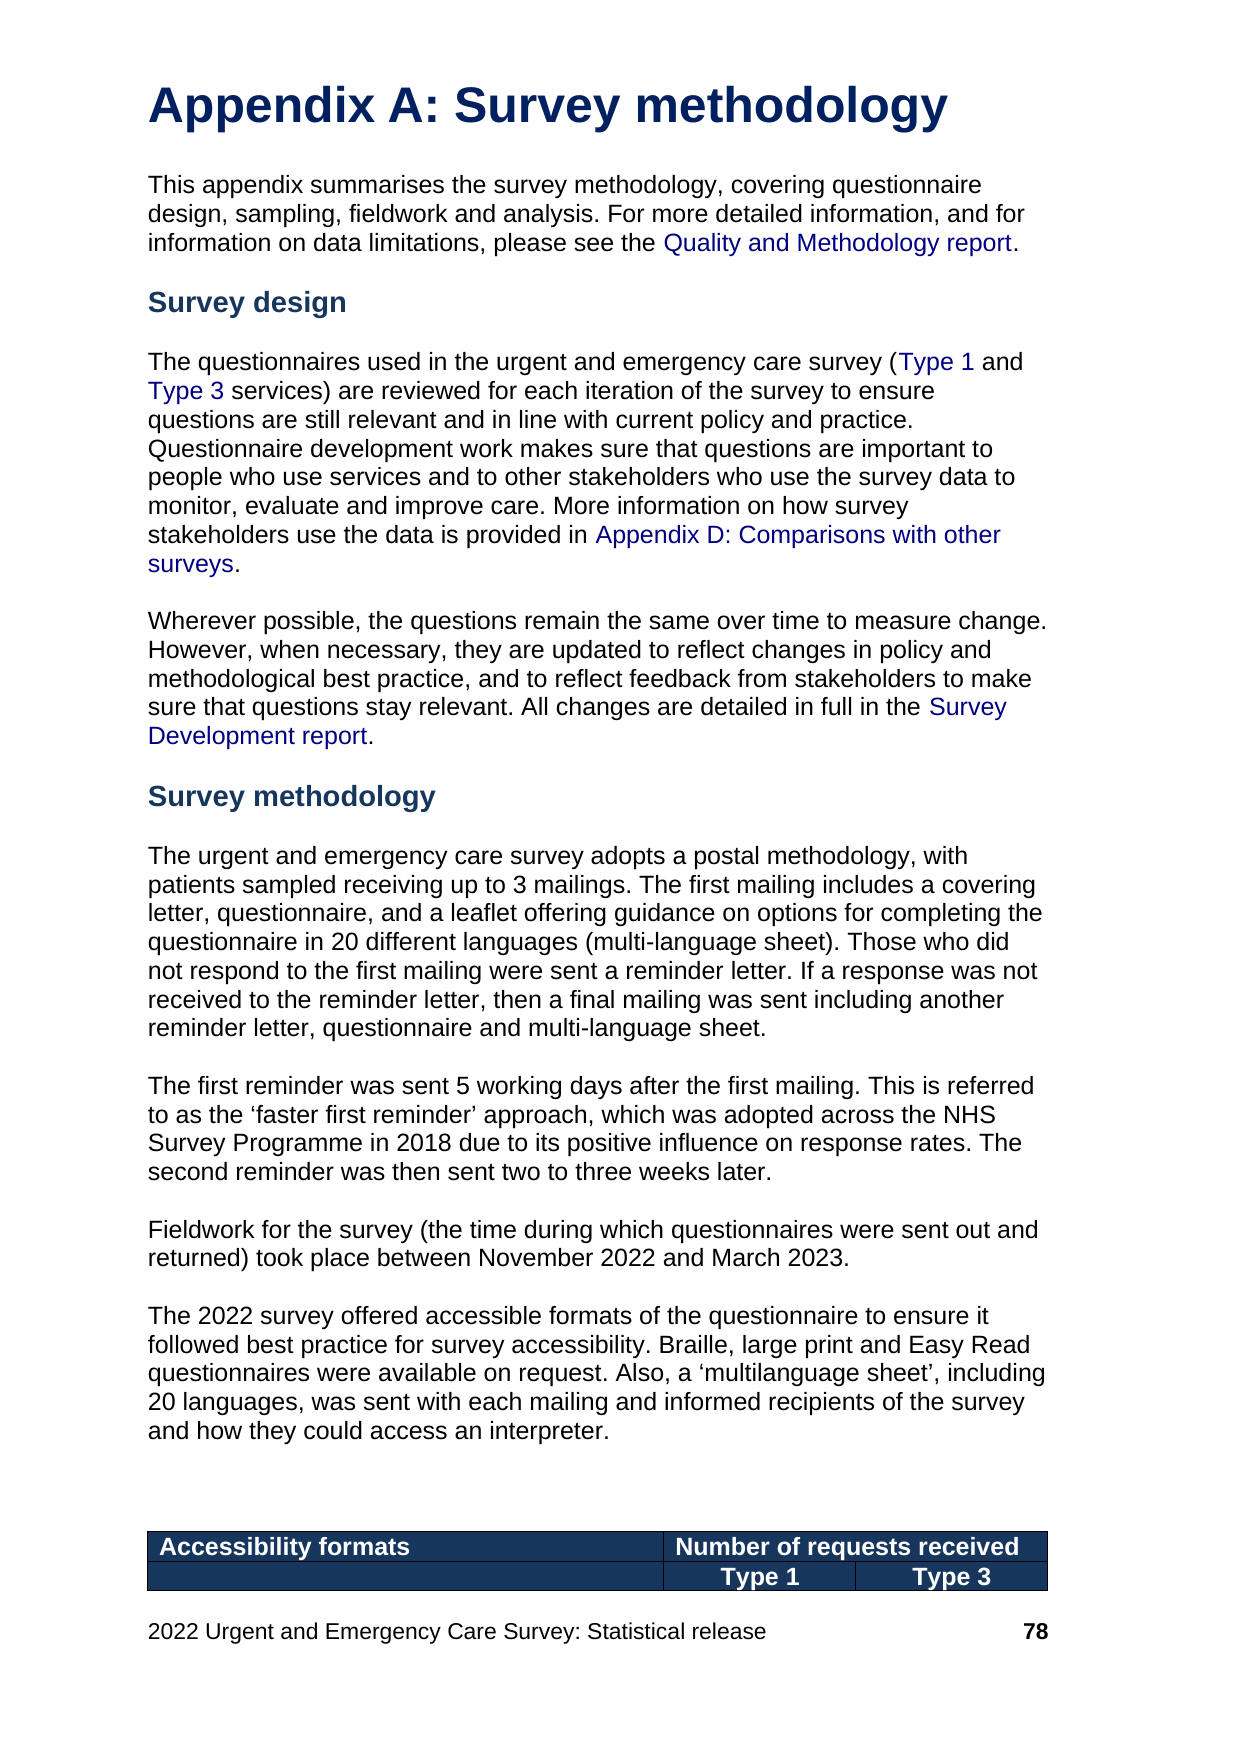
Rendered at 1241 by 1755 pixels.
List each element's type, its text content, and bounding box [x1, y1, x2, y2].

table_cell Type 1 [664, 1562, 855, 1590]
text The questionnaires used in the urgent and emergency care survey (Type 1 and Type 3 services) are reviewed for each iteration of the survey to ensure questions are still relevant and in line with current policy and practice. Questionnaire development work makes sure that questions are important to people who use services and to other stakeholders who use the survey data to monitor, evaluate and improve care. More information on how survey stakeholders use the data is provided in Appendix D: Comparisons with other surveys. [148, 347, 1048, 577]
text The urgent and emergency care survey adopts a postal methodology, with patients sampled receiving up to 3 mailings. The first mailing includes a covering letter, questionnaire, and a leaflet offering guidance on options for completing the questionnaire in 20 different languages (multi-language sheet). Those who did not respond to the first mailing were sent a reminder letter. If a response was not received to the reminder letter, then a final mailing was sent including another reminder letter, questionnaire and multi-language sheet. [148, 841, 1048, 1042]
text Fieldwork for the survey (the time during which questionnaires were sent out and returned) took place between November 2022 and March 2023. [148, 1214, 1048, 1272]
subtitle Survey methodology [148, 778, 1048, 812]
text The first reminder was sent 5 working days after the first mailing. This is referred to as the ‘faster first reminder’ approach, which was adopted across the NHS Survey Programme in 2018 due to its positive influence on response rates. The second reminder was then sent two to three weeks later. [148, 1071, 1048, 1186]
table_header Number of requests received [664, 1532, 1047, 1561]
table_cell Type 3 [856, 1562, 1047, 1590]
text The 2022 survey offered accessible formats of the questionnaire to ensure it followed best practice for survey accessibility. Braille, large print and Easy Read questionnaires were available on request. Also, a ‘multilanguage sheet’, including 20 languages, was sent with each mailing and informed recipients of the survey and how they could access an interpreter. [148, 1301, 1048, 1444]
text This appendix summarises the survey methodology, covering questionnaire design, sampling, fieldwork and analysis. For more detailed information, and for information on data limitations, please see the Quality and Methodology report. [148, 170, 1048, 256]
table_cell [148, 1562, 663, 1590]
subtitle Survey design [148, 285, 1048, 318]
subtitle Appendix A: Survey methodology [148, 75, 1048, 132]
text Wherever possible, the questions remain the same over time to measure change. However, when necessary, they are updated to reflect changes in policy and methodological best practice, and to reflect feedback from stakeholders to make sure that questions stay relevant. All changes are detailed in full in the Survey Development report. [148, 606, 1048, 750]
table_header Accessibility formats [148, 1532, 663, 1561]
